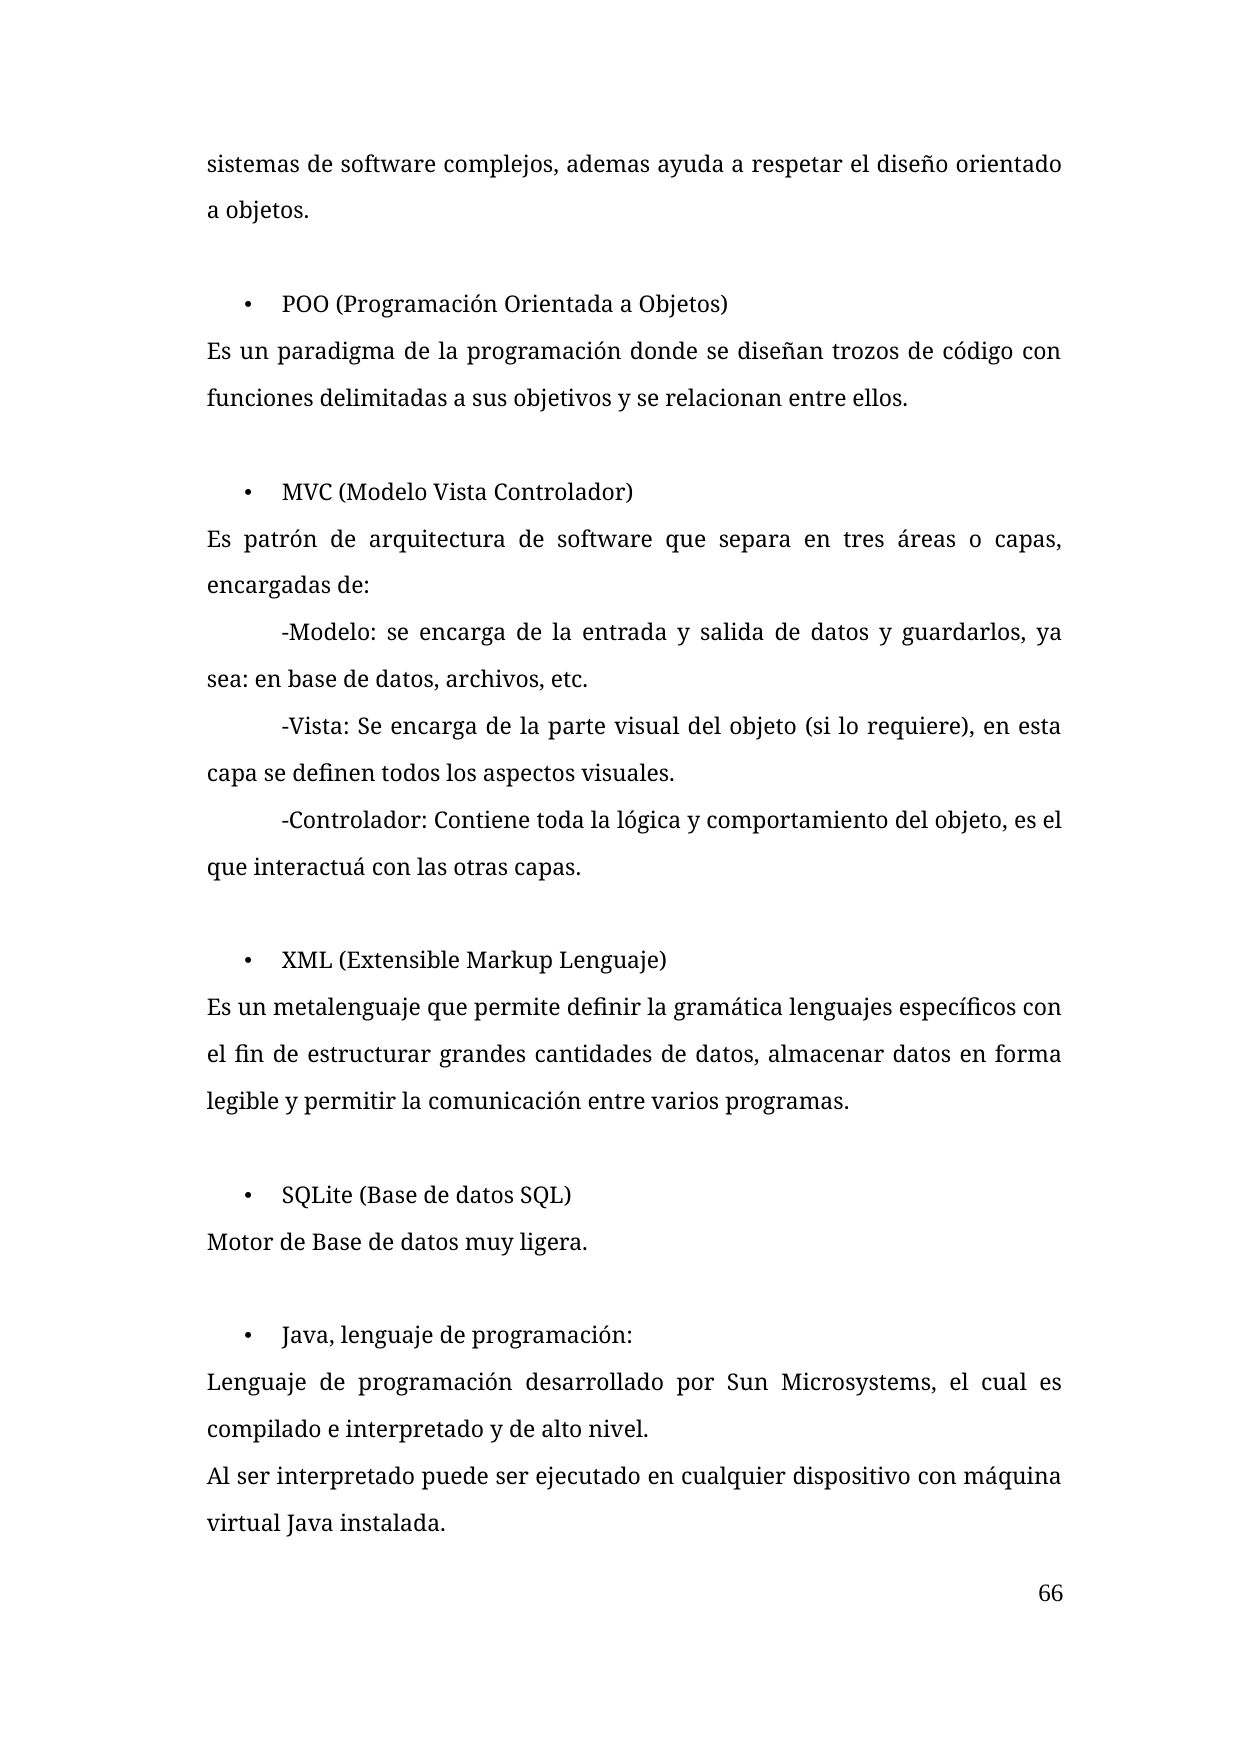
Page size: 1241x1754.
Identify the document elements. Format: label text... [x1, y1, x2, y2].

text Es un metalenguaje que permite definir la gramática lenguajes específicos con el fin de estructurar grandes cantidades de datos, almacenar datos en forma legible y permitir la comunicación entre varios programas. [207, 991, 1063, 1116]
text -Modelo: se encarga de la entrada y salida de datos y guardarlos, ya sea: en base de datos, archivos, etc. [207, 616, 1063, 694]
text -Controlador: Contiene toda la lógica y comportamiento del objeto, es el que interactuá con las otras capas. [207, 804, 1063, 882]
text Es un paradigma de la programación donde se diseñan trozos de código con funciones delimitadas a sus objetivos y se relacionan entre ellos. [207, 335, 1063, 413]
list MVC (Modelo Vista Controlador) [244, 476, 1063, 507]
list SQLite (Base de datos SQL) [244, 1179, 1063, 1210]
text Es patrón de arquitectura de software que separa en tres áreas o capas, encargadas de: [207, 523, 1063, 601]
text -Vista: Se encarga de la parte visual del objeto (si lo requiere), en esta capa se definen todos los aspectos visuales. [207, 710, 1063, 788]
list Java, lenguaje de programación: [244, 1319, 1063, 1351]
text sistemas de software complejos, ademas ayuda a respetar el diseño orientado a objetos. [207, 148, 1063, 226]
text Lenguaje de programación desarrollado por Sun Microsystems, el cual es compilado e interpretado y de alto nivel. [207, 1366, 1063, 1444]
list POO (Programación Orientada a Objetos) [244, 288, 1063, 319]
text Motor de Base de datos muy ligera. [207, 1226, 1063, 1257]
list XML (Extensible Markup Lenguaje) [244, 944, 1063, 976]
text Al ser interpretado puede ser ejecutado en cualquier dispositivo con máquina virtual Java instalada. [207, 1460, 1063, 1538]
